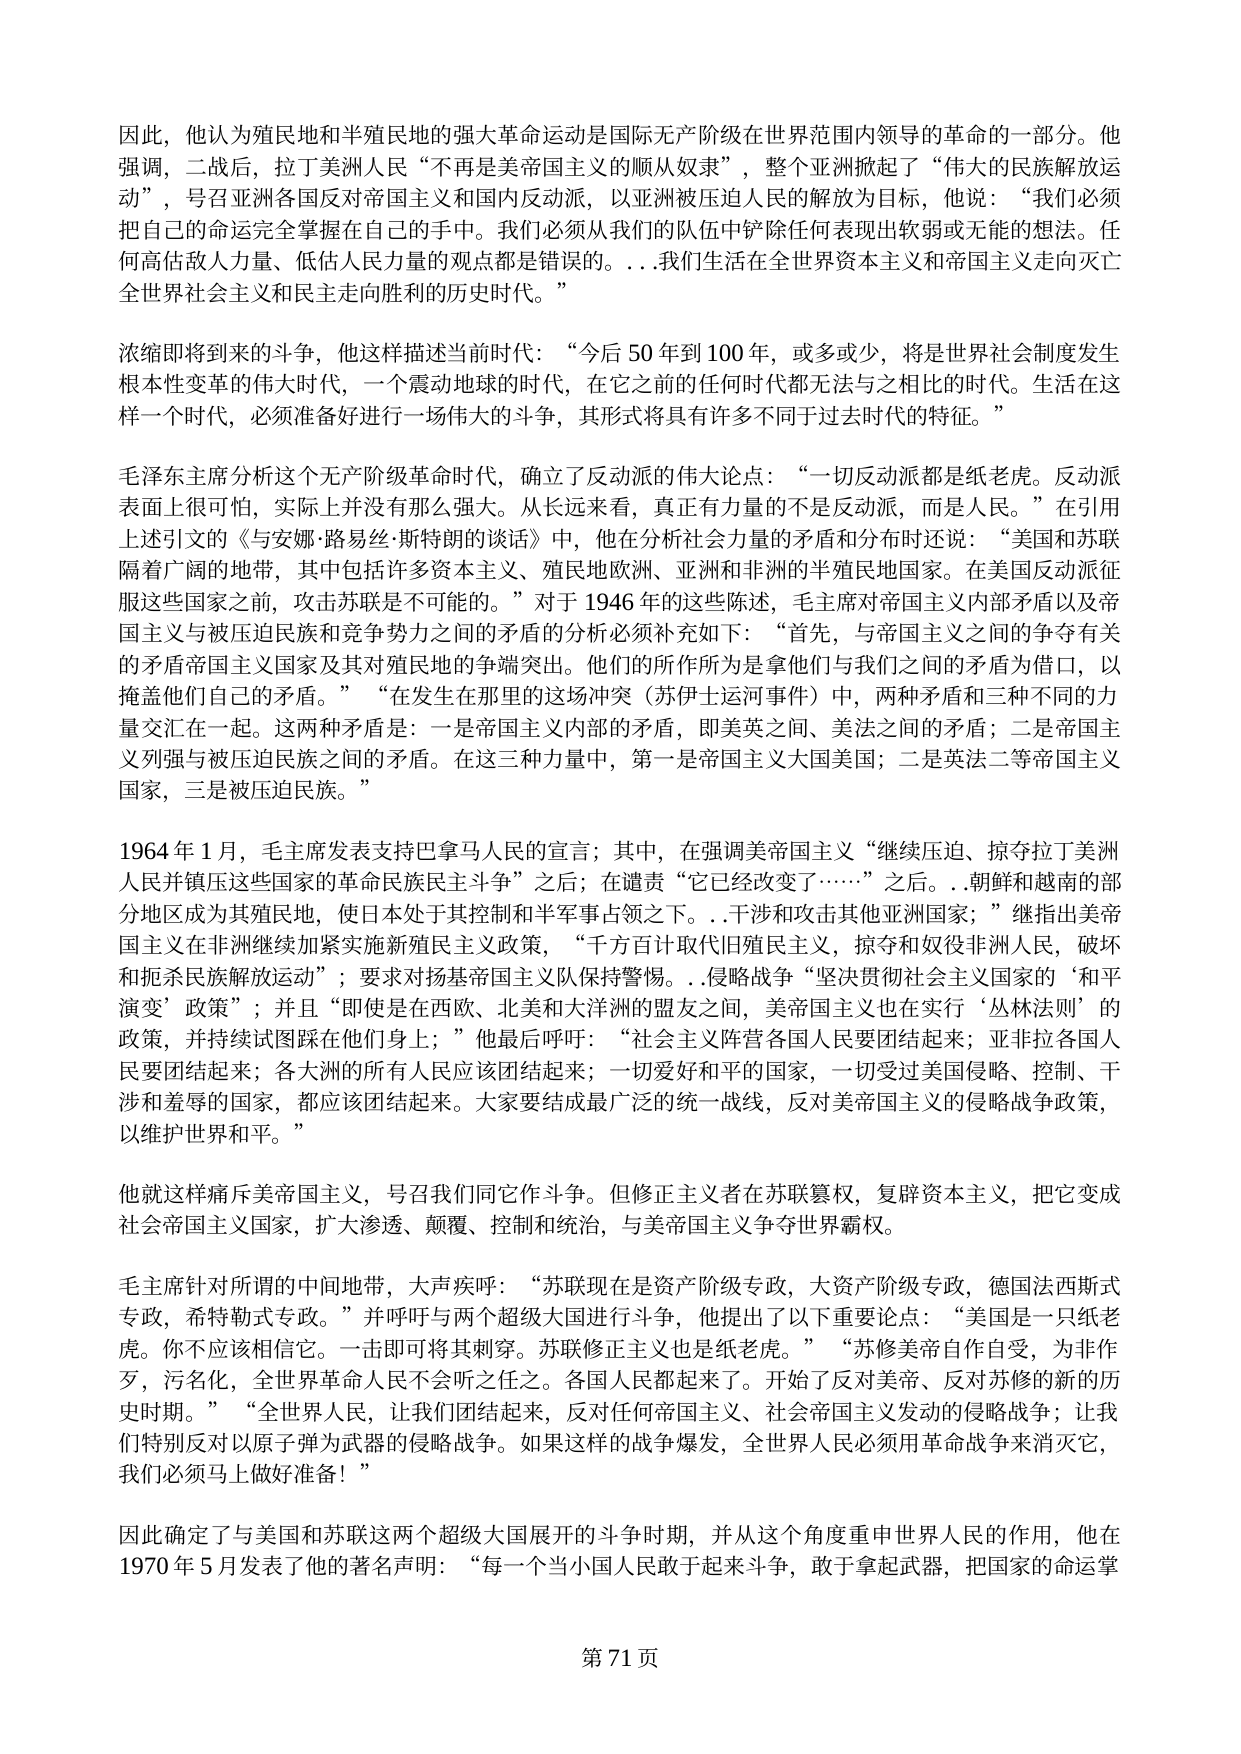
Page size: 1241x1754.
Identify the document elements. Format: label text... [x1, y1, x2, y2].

text 因此确定了与美国和苏联这两个超级大国展开的斗争时期，并从这个角度重申世界人民的作用，他在1970年5月发表了他的著名声明：“每一个当小国人民敢于起来斗争，敢于拿起武器，把国家的命运掌 [118, 1518, 1122, 1581]
text 因此，他认为殖民地和半殖民地的强大革命运动是国际无产阶级在世界范围内领导的革命的一部分。他强调，二战后，拉丁美洲人民“不再是美帝国主义的顺从奴隶”，整个亚洲掀起了“伟大的民族解放运动”，号召亚洲各国反对帝国主义和国内反动派，以亚洲被压迫人民的解放为目标，他说：“我们必须把自己的命运完全掌握在自己的手中。我们必须从我们的队伍中铲除任何表现出软弱或无能的想法。任何高估敌人力量、低估人民力量的观点都是错误的。. . .我们生活在全世界资本主义和帝国主义走向灭亡，全世界社会主义和民主走向胜利的历史时代。” [118, 118, 1122, 307]
text 他就这样痛斥美帝国主义，号召我们同它作斗争。但修正主义者在苏联篡权，复辟资本主义，把它变成社会帝国主义国家，扩大渗透、颠覆、控制和统治，与美帝国主义争夺世界霸权。 [118, 1177, 1122, 1240]
text 浓缩即将到来的斗争，他这样描述当前时代：“今后50年到100年，或多或少，将是世界社会制度发生根本性变革的伟大时代，一个震动地球的时代，在它之前的任何时代都无法与之相比的时代。生活在这样一个时代，必须准备好进行一场伟大的斗争，其形式将具有许多不同于过去时代的特征。” [118, 336, 1122, 430]
text 1964年1月，毛主席发表支持巴拿马人民的宣言；其中，在强调美帝国主义“继续压迫、掠夺拉丁美洲人民并镇压这些国家的革命民族民主斗争”之后；在谴责“它已经改变了……”之后。. .朝鲜和越南的部分地区成为其殖民地，使日本处于其控制和半军事占领之下。. .干涉和攻击其他亚洲国家；”继指出美帝国主义在非洲继续加紧实施新殖民主义政策，“千方百计取代旧殖民主义，掠夺和奴役非洲人民，破坏和扼杀民族解放运动”；要求对扬基帝国主义队保持警惕。. .侵略战争“坚决贯彻社会主义国家的‘和平演变’政策”；并且“即使是在西欧、北美和大洋洲的盟友之间，美帝国主义也在实行‘丛林法则’的政策，并持续试图踩在他们身上；”他最后呼吁：“社会主义阵营各国人民要团结起来；亚非拉各国人民要团结起来；各大洲的所有人民应该团结起来；一切爱好和平的国家，一切受过美国侵略、控制、干涉和羞辱的国家，都应该团结起来。大家要结成最广泛的统一战线，反对美帝国主义的侵略战争政策，以维护世界和平。” [118, 834, 1122, 1148]
text 毛主席针对所谓的中间地带，大声疾呼：“苏联现在是资产阶级专政，大资产阶级专政，德国法西斯式专政，希特勒式专政。”并呼吁与两个超级大国进行斗争，他提出了以下重要论点：“美国是一只纸老虎。你不应该相信它。一击即可将其刺穿。苏联修正主义也是纸老虎。” “苏修美帝自作自受，为非作歹，污名化，全世界革命人民不会听之任之。各国人民都起来了。开始了反对美帝、反对苏修的新的历史时期。” “全世界人民，让我们团结起来，反对任何帝国主义、社会帝国主义发动的侵略战争；让我们特别反对以原子弹为武器的侵略战争。如果这样的战争爆发，全世界人民必须用革命战争来消灭它，我们必须马上做好准备！” [118, 1269, 1122, 1489]
text 毛泽东主席分析这个无产阶级革命时代，确立了反动派的伟大论点：“一切反动派都是纸老虎。反动派表面上很可怕，实际上并没有那么强大。从长远来看，真正有力量的不是反动派，而是人民。”在引用上述引文的《与安娜·路易丝·斯特朗的谈话》中，他在分析社会力量的矛盾和分布时还说：“美国和苏联隔着广阔的地带，其中包括许多资本主义、殖民地欧洲、亚洲和非洲的半殖民地国家。在美国反动派征服这些国家之前，攻击苏联是不可能的。”对于1946年的这些陈述，毛主席对帝国主义内部矛盾以及帝国主义与被压迫民族和竞争势力之间的矛盾的分析必须补充如下：“首先，与帝国主义之间的争夺有关的矛盾帝国主义国家及其对殖民地的争端突出。他们的所作所为是拿他们与我们之间的矛盾为借口，以掩盖他们自己的矛盾。” “在发生在那里的这场冲突（苏伊士运河事件）中，两种矛盾和三种不同的力量交汇在一起。这两种矛盾是：一是帝国主义内部的矛盾，即美英之间、美法之间的矛盾；二是帝国主义列强与被压迫民族之间的矛盾。在这三种力量中，第一是帝国主义大国美国；二是英法二等帝国主义国家，三是被压迫民族。” [118, 459, 1122, 805]
